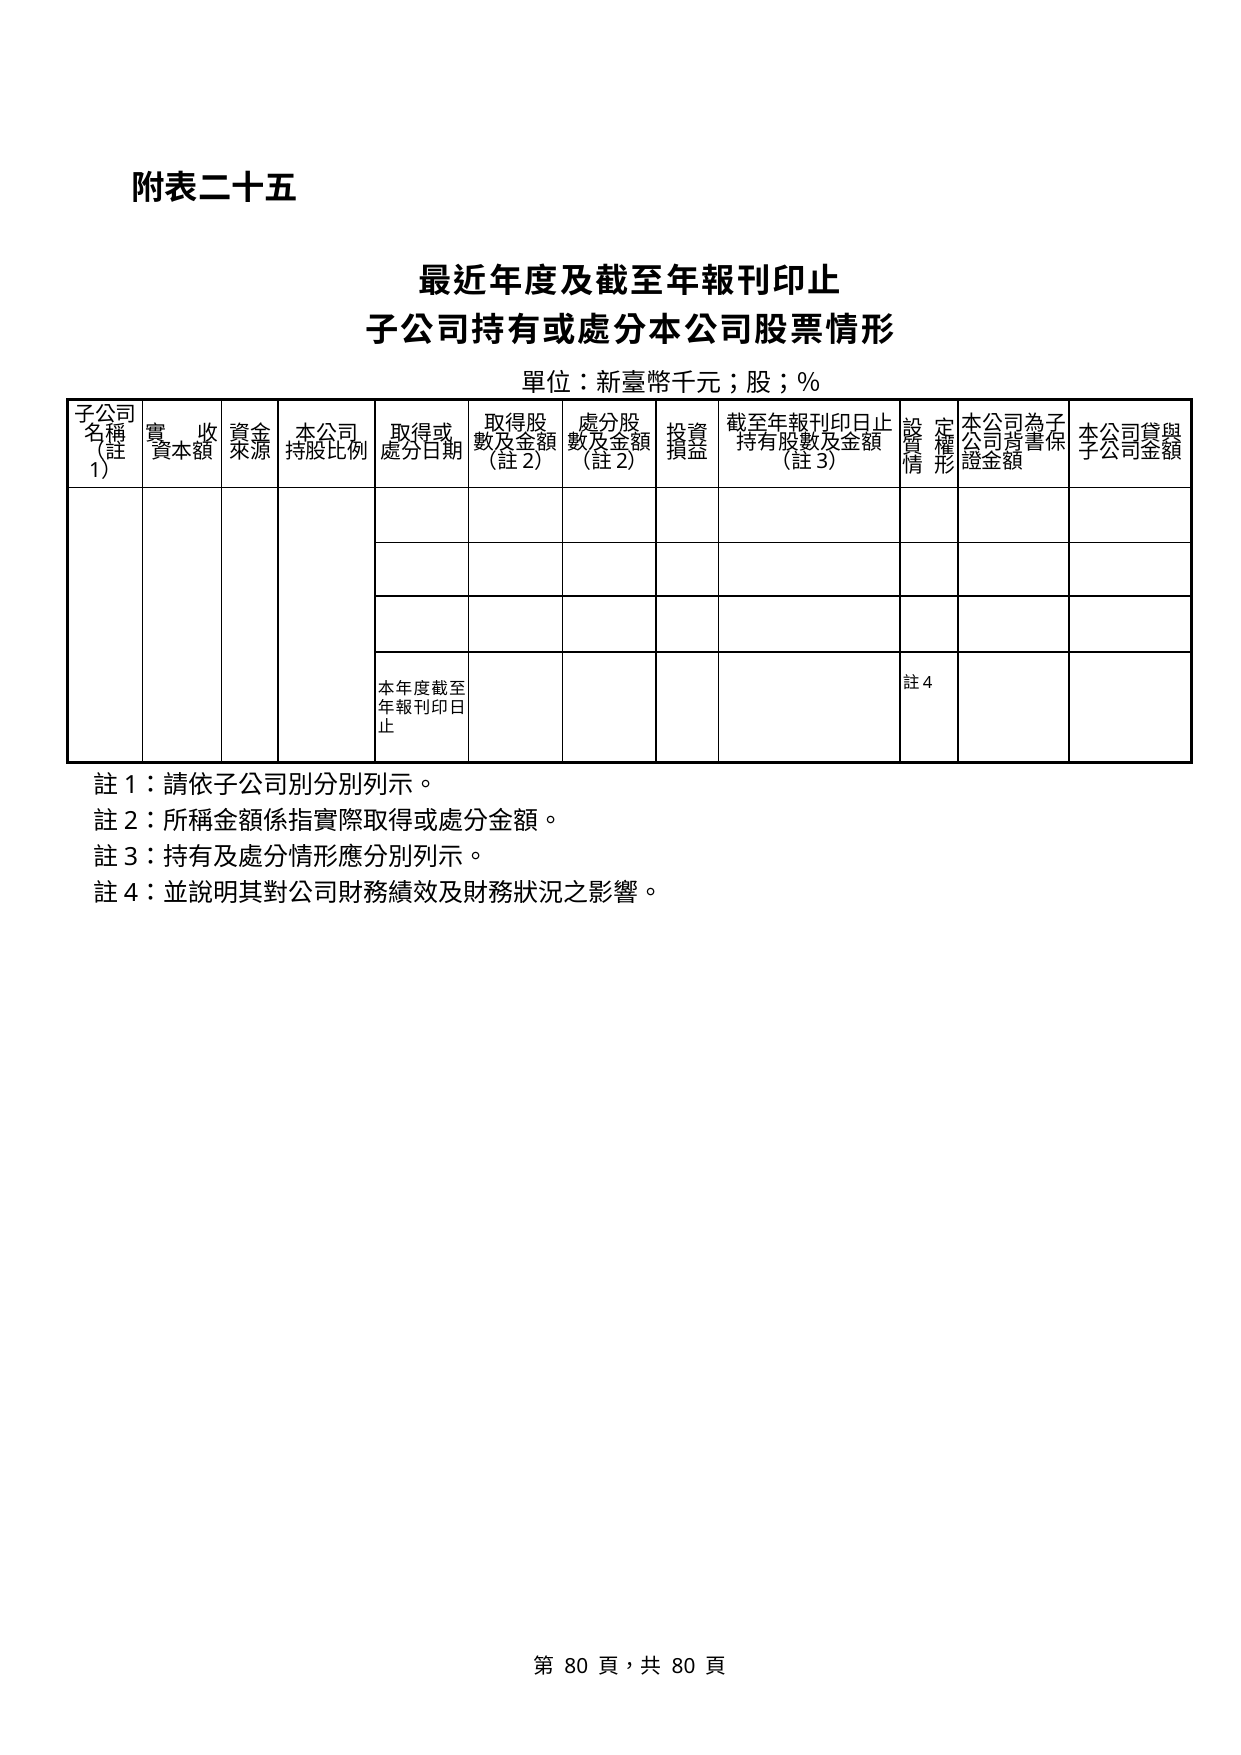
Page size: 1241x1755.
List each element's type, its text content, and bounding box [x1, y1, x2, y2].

table_header 投資 損益 [657, 401, 718, 486]
table_cell [719, 597, 899, 651]
table_cell [279, 488, 374, 761]
table_cell [719, 543, 899, 595]
table_cell [143, 488, 221, 761]
text 最近年度及截至年報刊印止 [131, 254, 1128, 302]
table_cell [1070, 597, 1190, 651]
table_header 資金 來源 [222, 401, 277, 486]
table_cell [222, 488, 277, 761]
table_cell [959, 597, 1068, 651]
table_cell [959, 653, 1068, 761]
table_cell [1070, 653, 1190, 761]
table_header 截至年報刊印日止持有股數及金額 （註3） [719, 401, 899, 486]
table_header 實 收 資本額 [143, 401, 221, 486]
table_header 本公司 持股比例 [279, 401, 374, 486]
table_cell [959, 543, 1068, 595]
table_cell [1070, 543, 1190, 595]
table_cell [469, 653, 562, 761]
table_cell [657, 488, 718, 542]
table_cell [376, 597, 468, 651]
table_cell [657, 543, 718, 595]
table_header 本公司貸與子公司金額 [1070, 401, 1190, 486]
table_cell [563, 488, 655, 542]
table_cell [69, 488, 142, 761]
table_header 本公司為子公司背書保證金額 [959, 401, 1068, 486]
table_cell [719, 653, 899, 761]
table_header 處分股 數及金額 （註2） [563, 401, 655, 486]
table_cell [563, 597, 655, 651]
table_cell 註4 [901, 653, 957, 761]
text 附表二十五 [131, 161, 1128, 209]
table_cell [376, 488, 468, 542]
table_cell [657, 653, 718, 761]
table_cell [901, 543, 957, 595]
table_cell [563, 543, 655, 595]
table_cell [657, 597, 718, 651]
table_cell [901, 597, 957, 651]
table_cell [469, 543, 562, 595]
text 註1：請依子公司別分別列示。 [94, 764, 1128, 800]
table_cell [959, 488, 1068, 542]
table_cell [469, 597, 562, 651]
table_cell [469, 488, 562, 542]
table_header 取得或 處分日期 [376, 401, 468, 486]
text 註2：所稱金額係指實際取得或處分金額。 [94, 800, 1128, 837]
text 註4：並說明其對公司財務績效及財務狀況之影響。 [94, 873, 1128, 909]
table_cell [719, 488, 899, 542]
table_cell [1070, 488, 1190, 542]
text 單位：新臺幣千元；股；％ [131, 362, 1219, 398]
table_header 設定質權情 形 [901, 401, 957, 486]
table_cell [376, 543, 468, 595]
table_cell [901, 488, 957, 542]
table_header 取得股 數及金額 （註2） [469, 401, 562, 486]
text 註3：持有及處分情形應分別列示。 [94, 837, 1128, 873]
text 子公司持有或處分本公司股票情形 [131, 302, 1128, 351]
table_header 子公司 名稱 （註1） [69, 401, 142, 486]
table_cell 本年度截至年報刊印日止 [376, 653, 468, 761]
table_cell [563, 653, 655, 761]
